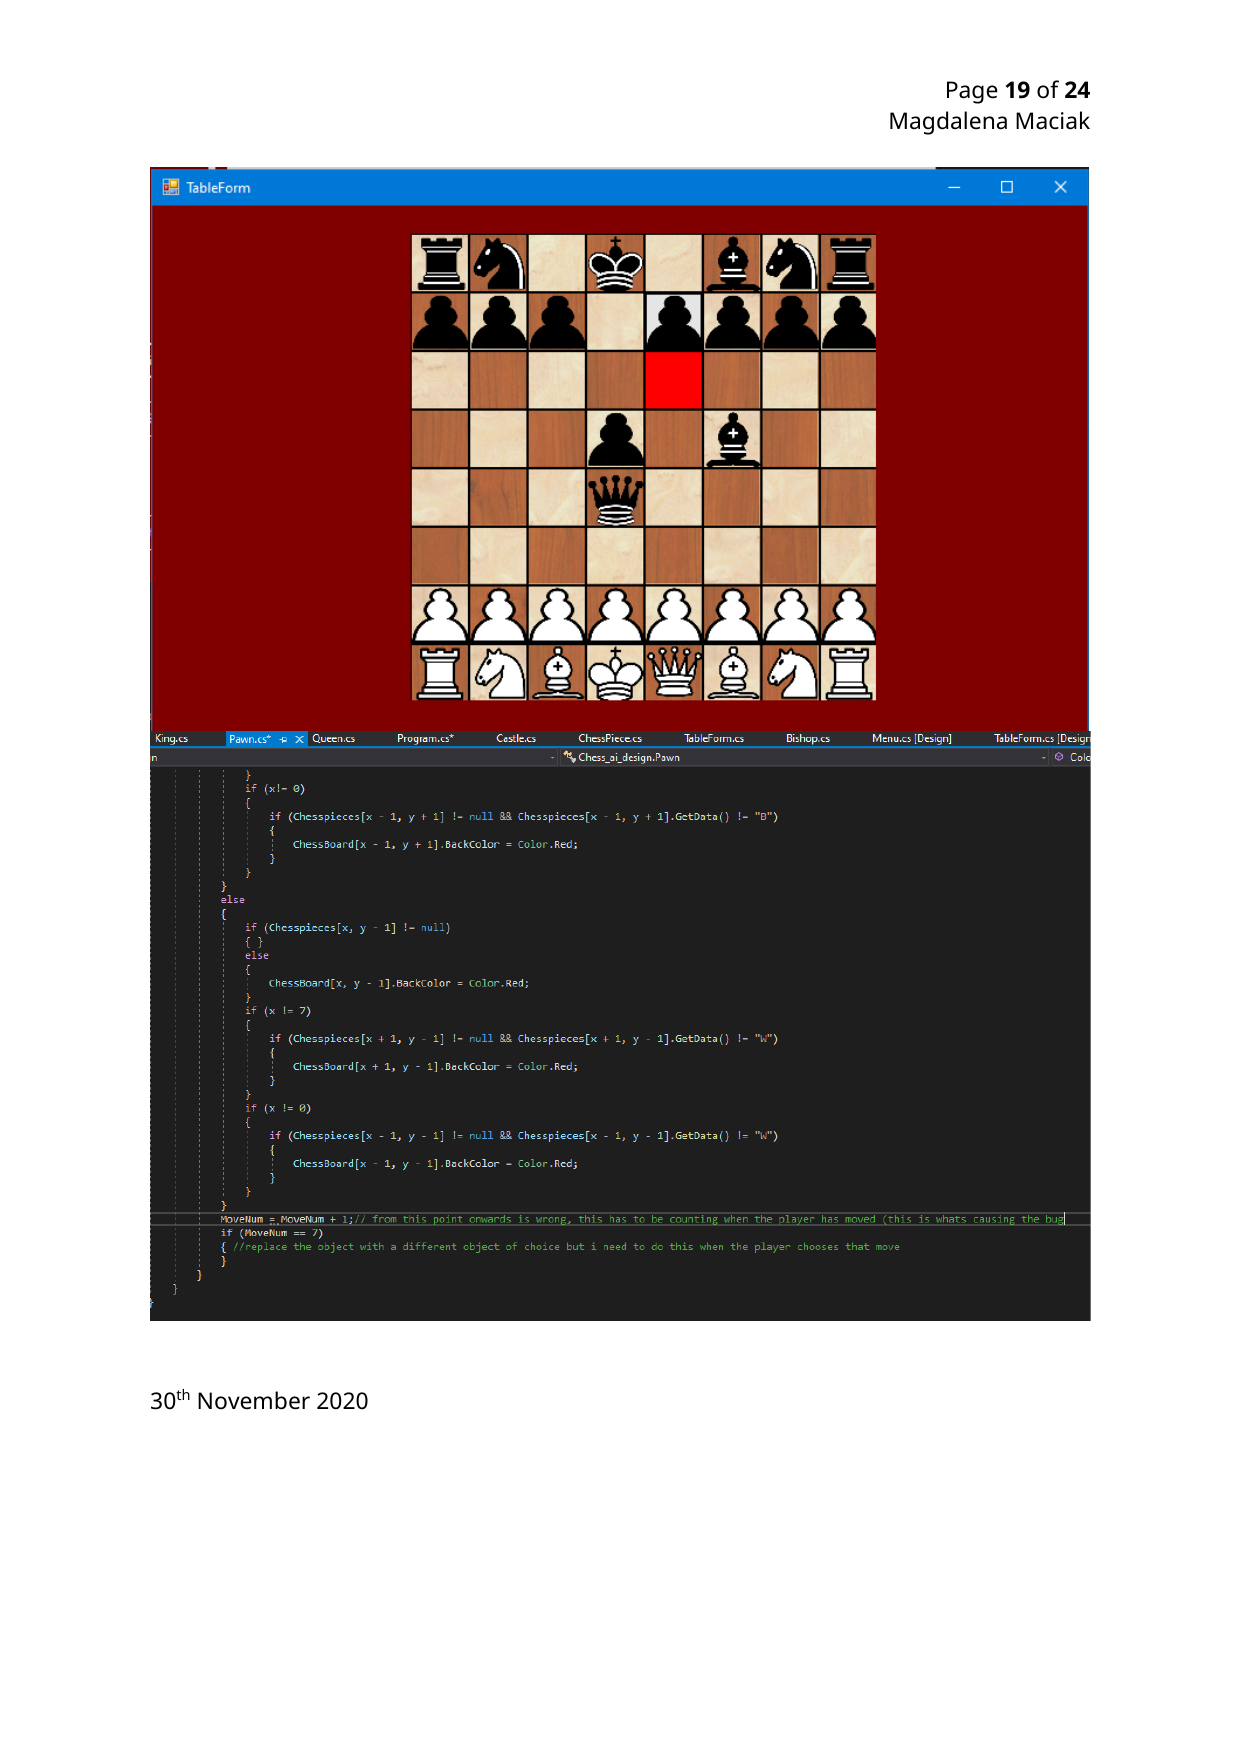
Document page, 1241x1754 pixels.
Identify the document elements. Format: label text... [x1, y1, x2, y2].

text 30th November 2020 [150, 1385, 1090, 1416]
